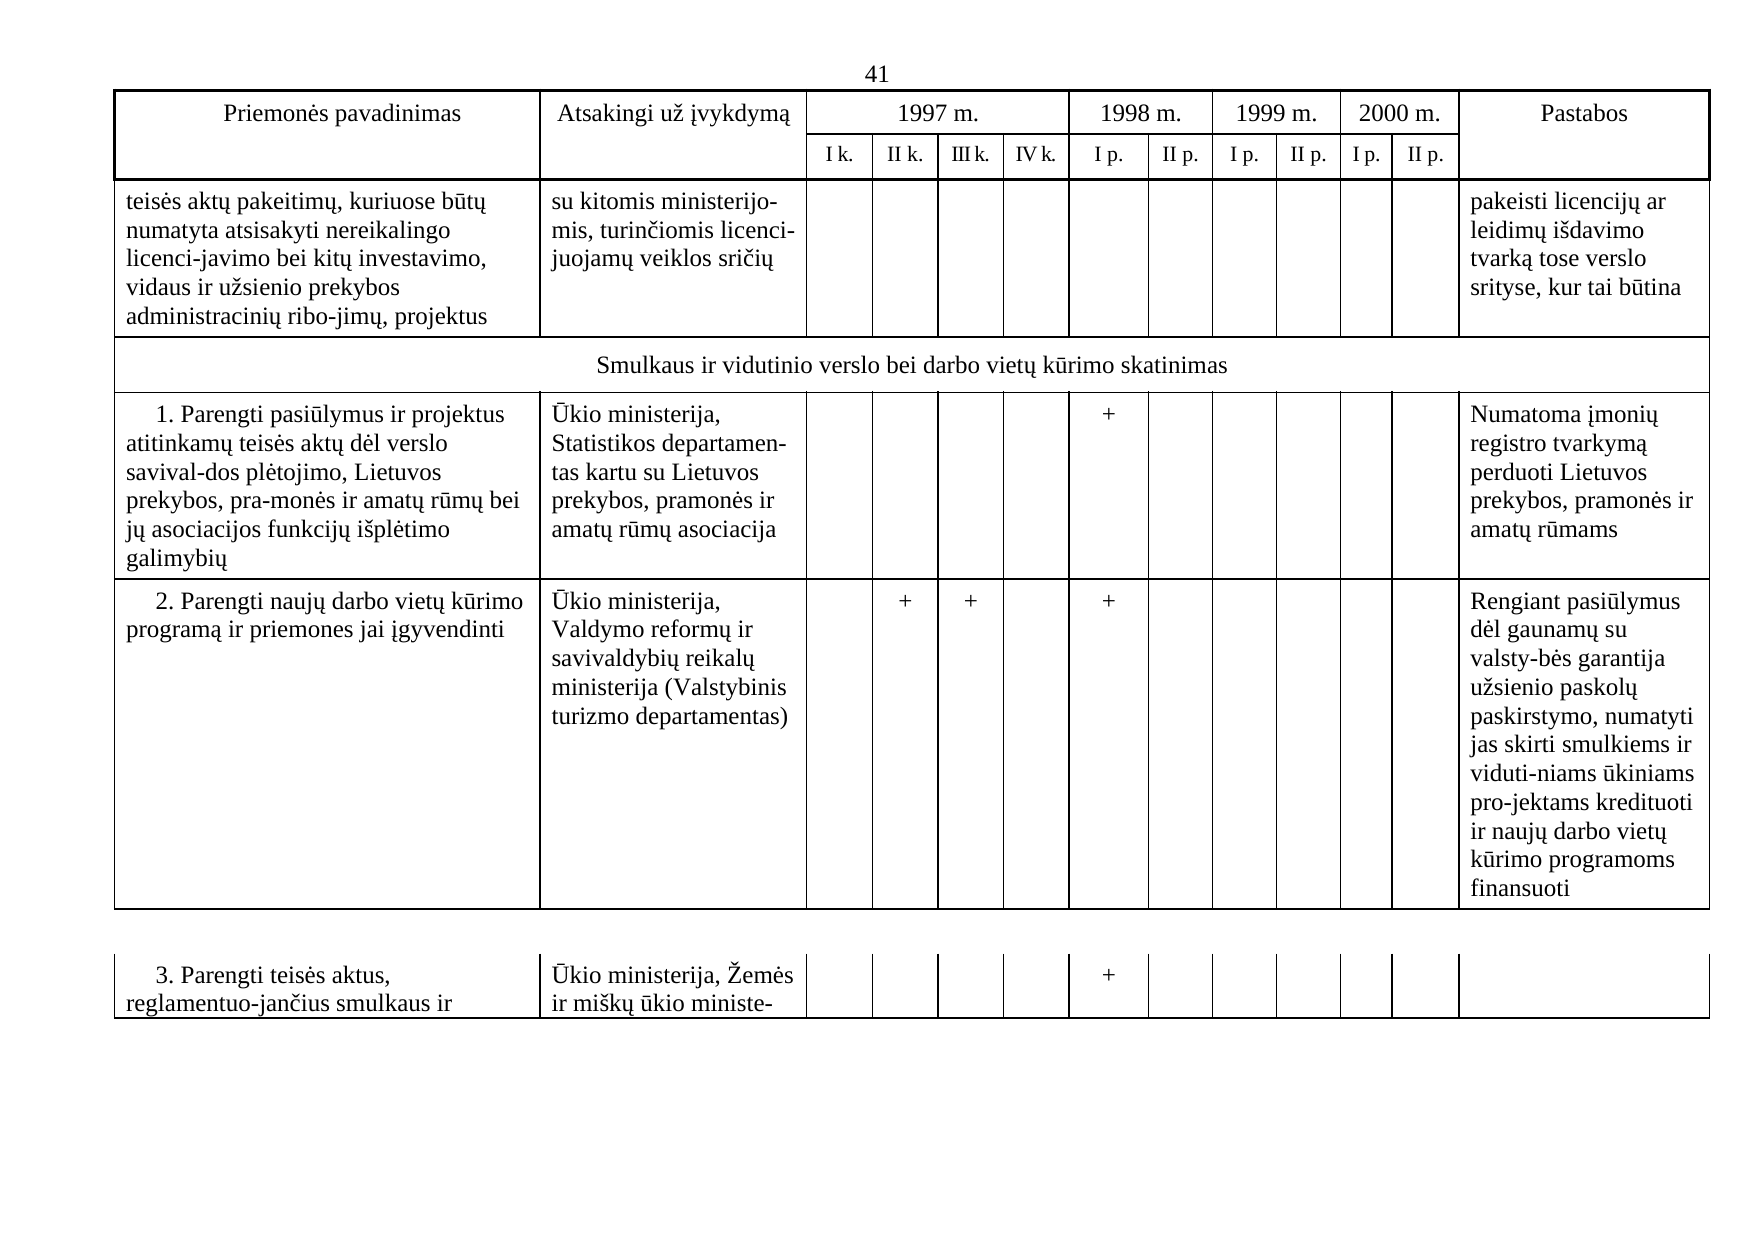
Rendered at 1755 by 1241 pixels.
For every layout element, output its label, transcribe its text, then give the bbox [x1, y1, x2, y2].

table_header 1999 m. [1213, 92, 1340, 133]
table_cell I p. [1213, 135, 1276, 178]
table_cell I p. [1070, 135, 1148, 178]
table_cell Ūkio ministerija, Statistikos departamen-tas kartu su Lietuvos prekybos, pramonės ir amatų rūmų asociacija [541, 393, 806, 578]
table_cell [873, 181, 937, 336]
table_cell [1149, 181, 1212, 336]
table_cell [939, 954, 1003, 1017]
table_cell [1213, 954, 1276, 1017]
table_cell [1393, 393, 1458, 578]
table_cell [807, 181, 872, 336]
table_cell [1004, 910, 1069, 953]
table_cell [1276, 910, 1341, 953]
table_cell III k. [939, 135, 1003, 178]
table_header Priemonės pavadinimas [116, 92, 539, 133]
table_cell [807, 910, 872, 953]
table_cell + [1070, 393, 1148, 578]
table_cell [541, 133, 806, 178]
table_cell Ūkio ministerija, Žemės ir miškų ūkio ministe- [541, 954, 806, 1017]
table_cell [1213, 181, 1276, 336]
table_cell [872, 910, 938, 953]
table_header Pastabos [1460, 92, 1708, 133]
table_cell Numatoma įmonių registro tvarkymą perduoti Lietuvos prekybos, pramonės ir amatų rūmams [1460, 393, 1709, 578]
table_header 2000 m. [1341, 92, 1458, 133]
table_cell 3. Parengti teisės aktus, reglamentuo-jančius smulkaus ir [115, 954, 539, 1017]
table_cell II p. [1277, 135, 1340, 178]
table_cell II k. [873, 135, 937, 178]
table_cell [1149, 393, 1212, 578]
table_cell [1460, 133, 1708, 178]
table_cell [939, 181, 1003, 336]
table_cell su kitomis ministerijo-mis, turinčiomis licenci-juojamų veiklos sričių [541, 181, 806, 336]
table_cell [1341, 181, 1391, 336]
table_cell + [1070, 954, 1148, 1017]
table_cell [807, 954, 872, 1017]
table_cell [1393, 954, 1458, 1017]
table_cell 1. Parengti pasiūlymus ir projektus atitinkamų teisės aktų dėl verslo savival-dos plėtojimo, Lietuvos prekybos, pra-monės ir amatų rūmų bei jų asociacijos funkcijų išplėtimo galimybių [115, 393, 539, 578]
table_cell [938, 910, 1003, 953]
table_cell [1148, 910, 1212, 953]
table_cell [1213, 580, 1276, 908]
table_cell Rengiant pasiūlymus dėl gaunamų su valsty-bės garantija užsienio paskolų paskirstymo, numatyti jas skirti smulkiems ir viduti-niams ūkiniams pro-jektams kredituoti ir naujų darbo vietų kūrimo programoms finansuoti [1460, 580, 1709, 908]
table_cell [1341, 954, 1391, 1017]
table_cell [1277, 393, 1340, 578]
table_cell pakeisti licencijų ar leidimų išdavimo tvarką tose verslo srityse, kur tai būtina [1460, 181, 1709, 336]
table_cell + [1070, 580, 1148, 908]
table_cell [873, 393, 937, 578]
table_cell I k. [807, 135, 872, 178]
table_cell Smulkaus ir vidutinio verslo bei darbo vietų kūrimo skatinimas [115, 338, 1709, 391]
table_cell [1149, 954, 1212, 1017]
table_cell + [939, 580, 1003, 908]
table_cell [1277, 181, 1340, 336]
table_cell [1460, 954, 1709, 1017]
table_cell [807, 393, 872, 578]
table_cell [1069, 910, 1148, 953]
table_cell [1459, 910, 1709, 953]
table_cell [1341, 910, 1392, 953]
table_cell Ūkio ministerija, Valdymo reformų ir savivaldybių reikalų ministerija (Valstybinis turizmo departamentas) [541, 580, 806, 908]
table_header Atsakingi už įvykdymą [541, 92, 806, 133]
table_cell [1149, 580, 1212, 908]
table_cell [1004, 580, 1068, 908]
table_cell [1277, 580, 1340, 908]
table_cell [1004, 181, 1068, 336]
table_header 1998 m. [1070, 92, 1212, 133]
table_cell [1213, 393, 1276, 578]
table_cell II p. [1393, 135, 1458, 178]
table_cell IV k. [1004, 135, 1068, 178]
table_cell [1070, 181, 1148, 336]
table_cell [540, 910, 807, 953]
table_cell + [873, 580, 937, 908]
table_cell [1004, 954, 1068, 1017]
table_cell [1277, 954, 1340, 1017]
table_cell [1212, 910, 1276, 953]
table_cell [873, 954, 937, 1017]
table_cell II p. [1149, 135, 1212, 178]
table_cell [939, 393, 1003, 578]
table_header 1997 m. [807, 92, 1068, 133]
table_cell [1341, 393, 1391, 578]
table_cell I p. [1341, 135, 1391, 178]
table_cell [1393, 580, 1458, 908]
table_cell [1393, 181, 1458, 336]
table_cell [116, 133, 539, 178]
table_cell [1004, 393, 1068, 578]
table_cell [1392, 910, 1459, 953]
table_cell [115, 910, 540, 953]
table_cell 2. Parengti naujų darbo vietų kūrimo programą ir priemones jai įgyvendinti [115, 580, 539, 908]
table_cell [1341, 580, 1391, 908]
table_cell [807, 580, 872, 908]
table_cell teisės aktų pakeitimų, kuriuose būtų numatyta atsisakyti nereikalingo licenci-javimo bei kitų investavimo, vidaus ir užsienio prekybos administracinių ribo-jimų, projektus [115, 181, 539, 336]
